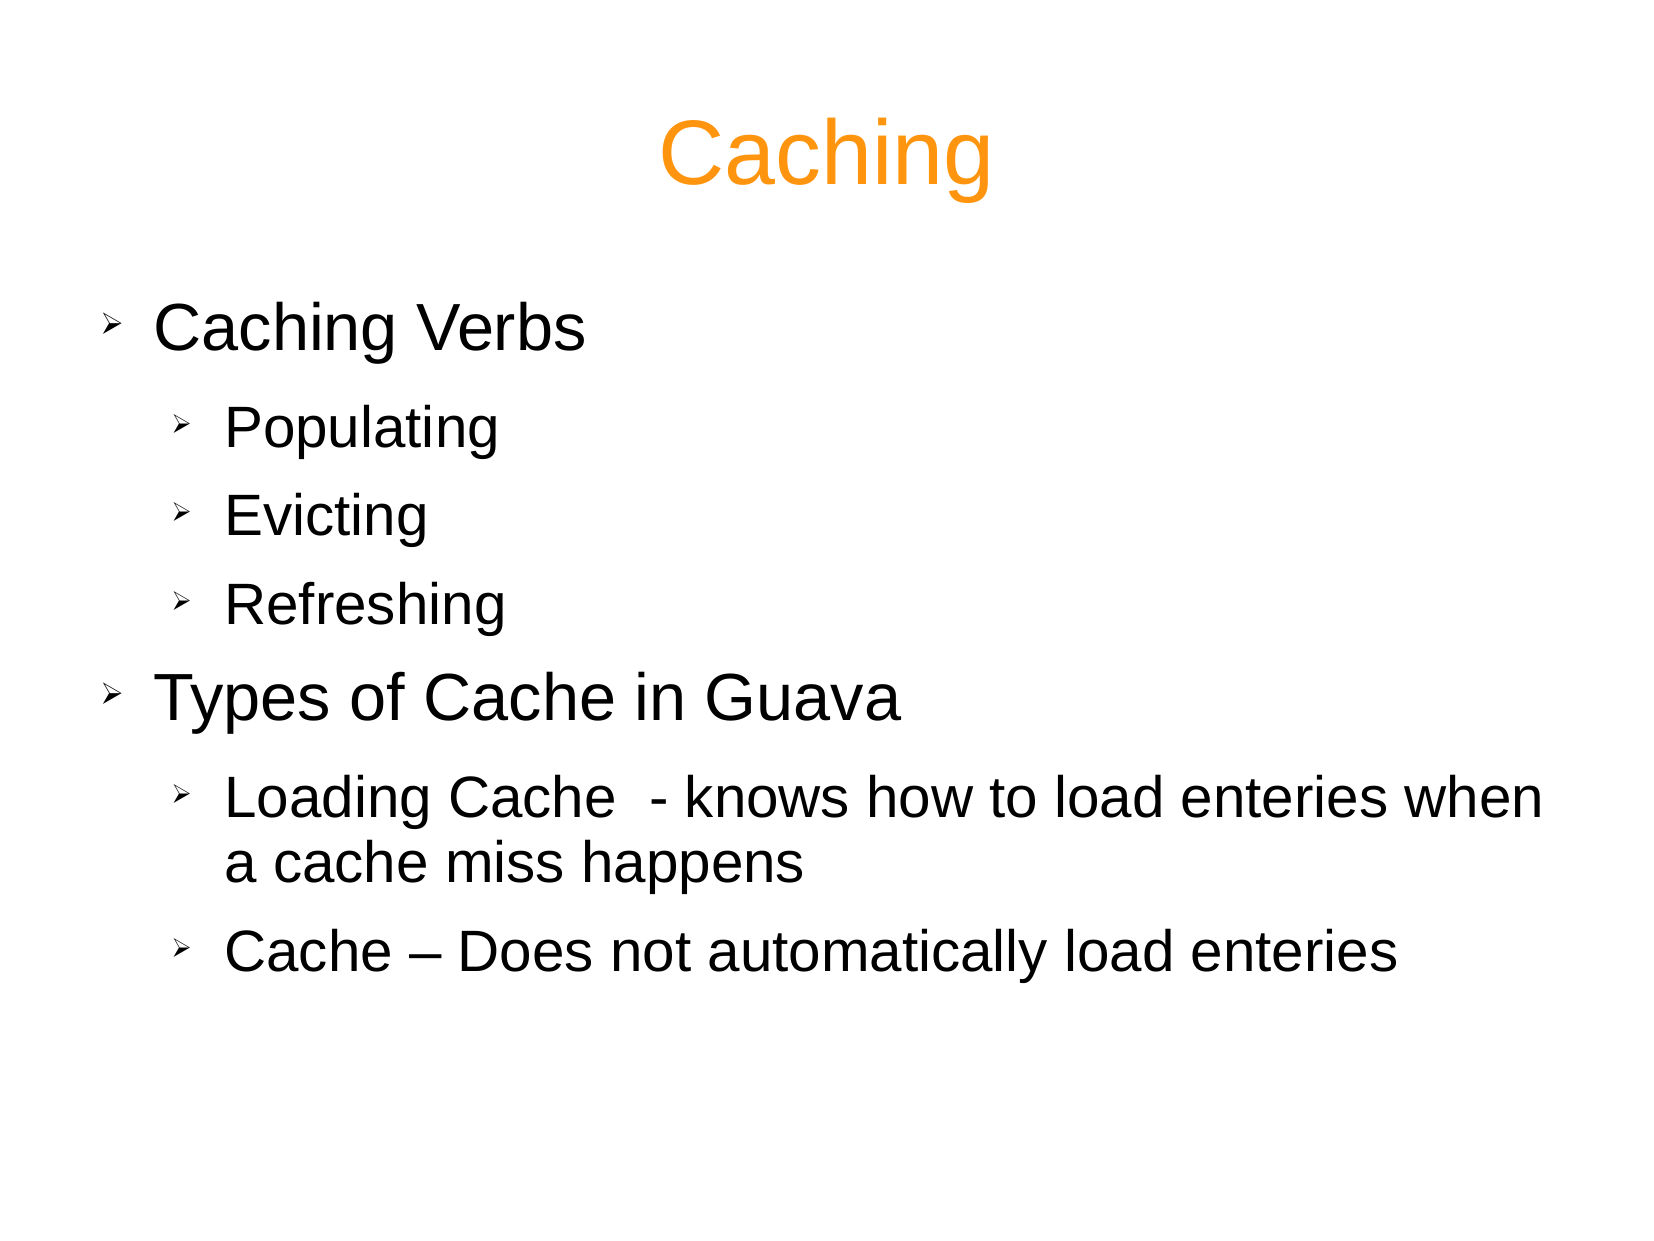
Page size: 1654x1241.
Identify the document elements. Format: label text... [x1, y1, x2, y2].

list Caching Verbs Populating Evicting Refreshing Types of Cache in Guava Loading Cache - knows how to load enteries when a cache miss happens Cache – Does not automatically load enteries [82, 290, 1571, 1010]
title Caching [82, 49, 1571, 257]
